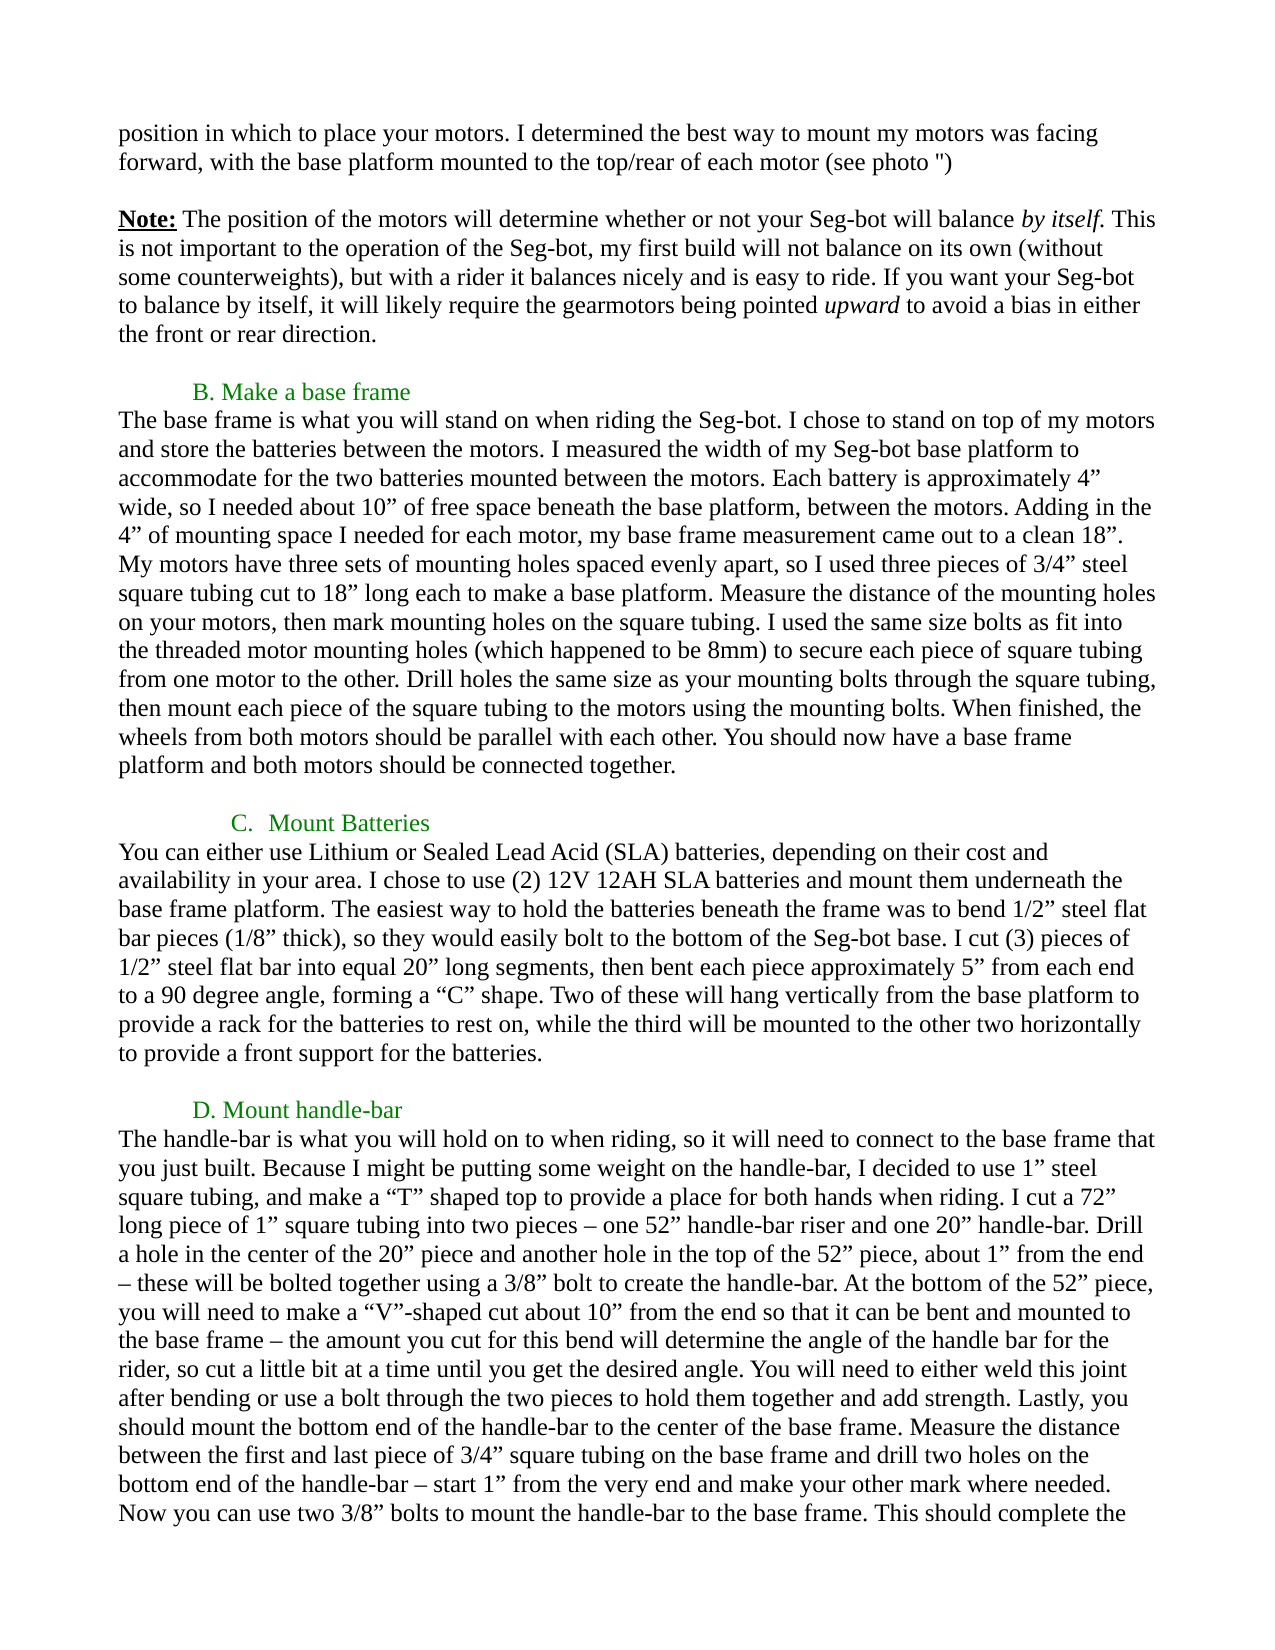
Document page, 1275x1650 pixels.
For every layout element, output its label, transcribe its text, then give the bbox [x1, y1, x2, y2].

text Note: The position of the motors will determine whether or not your Seg-bot will balance by itself. This is not important to the operation of the Seg-bot, my first build will not balance on its own (without some counterweights), but with a rider it balances nicely and is easy to ride. If you want your Seg-bot to balance by itself, it will likely require the gearmotors being pointed upward to avoid a bias in either the front or rear direction. [118, 204, 1157, 348]
text The handle-bar is what you will hold on to when riding, so it will need to connect to the base frame that you just built. Because I might be putting some weight on the handle-bar, I decided to use 1” steel square tubing, and make a “T” shaped top to provide a place for both hands when riding. I cut a 72” long piece of 1” square tubing into two pieces – one 52” handle-bar riser and one 20” handle-bar. Drill a hole in the center of the 20” piece and another hole in the top of the 52” piece, about 1” from the end – these will be bolted together using a 3/8” bolt to create the handle-bar. At the bottom of the 52” piece, you will need to make a “V”-shaped cut about 10” from the end so that it can be bent and mounted to the base frame – the amount you cut for this bend will determine the angle of the handle bar for the rider, so cut a little bit at a time until you get the desired angle. You will need to either weld this joint after bending or use a bolt through the two pieces to hold them together and add strength. Lastly, you should mount the bottom end of the handle-bar to the center of the base frame. Measure the distance between the first and last piece of 3/4” square tubing on the base frame and drill two holes on the bottom end of the handle-bar – start 1” from the very end and make your other mark where needed. Now you can use two 3/8” bolts to mount the handle-bar to the base frame. This should complete the [118, 1124, 1157, 1527]
text D. Mount handle-bar [118, 1096, 1157, 1124]
text B. Make a base frame [118, 377, 1157, 406]
list Mount Batteries [231, 808, 1157, 837]
text position in which to place your motors. I determined the best way to mount my motors was facing forward, with the base platform mounted to the top/rear of each motor (see photo '') [118, 118, 1157, 176]
text The base frame is what you will stand on when riding the Seg-bot. I chose to stand on top of my motors and store the batteries between the motors. I measured the width of my Seg-bot base platform to accommodate for the two batteries mounted between the motors. Each battery is approximately 4” wide, so I needed about 10” of free space beneath the base platform, between the motors. Adding in the 4” of mounting space I needed for each motor, my base frame measurement came out to a clean 18”. My motors have three sets of mounting holes spaced evenly apart, so I used three pieces of 3/4” steel square tubing cut to 18” long each to make a base platform. Measure the distance of the mounting holes on your motors, then mark mounting holes on the square tubing. I used the same size bolts as fit into the threaded motor mounting holes (which happened to be 8mm) to secure each piece of square tubing from one motor to the other. Drill holes the same size as your mounting bolts through the square tubing, then mount each piece of the square tubing to the motors using the mounting bolts. When finished, the wheels from both motors should be parallel with each other. You should now have a base frame platform and both motors should be connected together. [118, 406, 1157, 779]
text You can either use Lithium or Sealed Lead Acid (SLA) batteries, depending on their cost and availability in your area. I chose to use (2) 12V 12AH SLA batteries and mount them underneath the base frame platform. The easiest way to hold the batteries beneath the frame was to bend 1/2” steel flat bar pieces (1/8” thick), so they would easily bolt to the bottom of the Seg-bot base. I cut (3) pieces of 1/2” steel flat bar into equal 20” long segments, then bent each piece approximately 5” from each end to a 90 degree angle, forming a “C” shape. Two of these will hang vertically from the base platform to provide a rack for the batteries to rest on, while the third will be mounted to the other two horizontally to provide a front support for the batteries. [118, 837, 1157, 1067]
